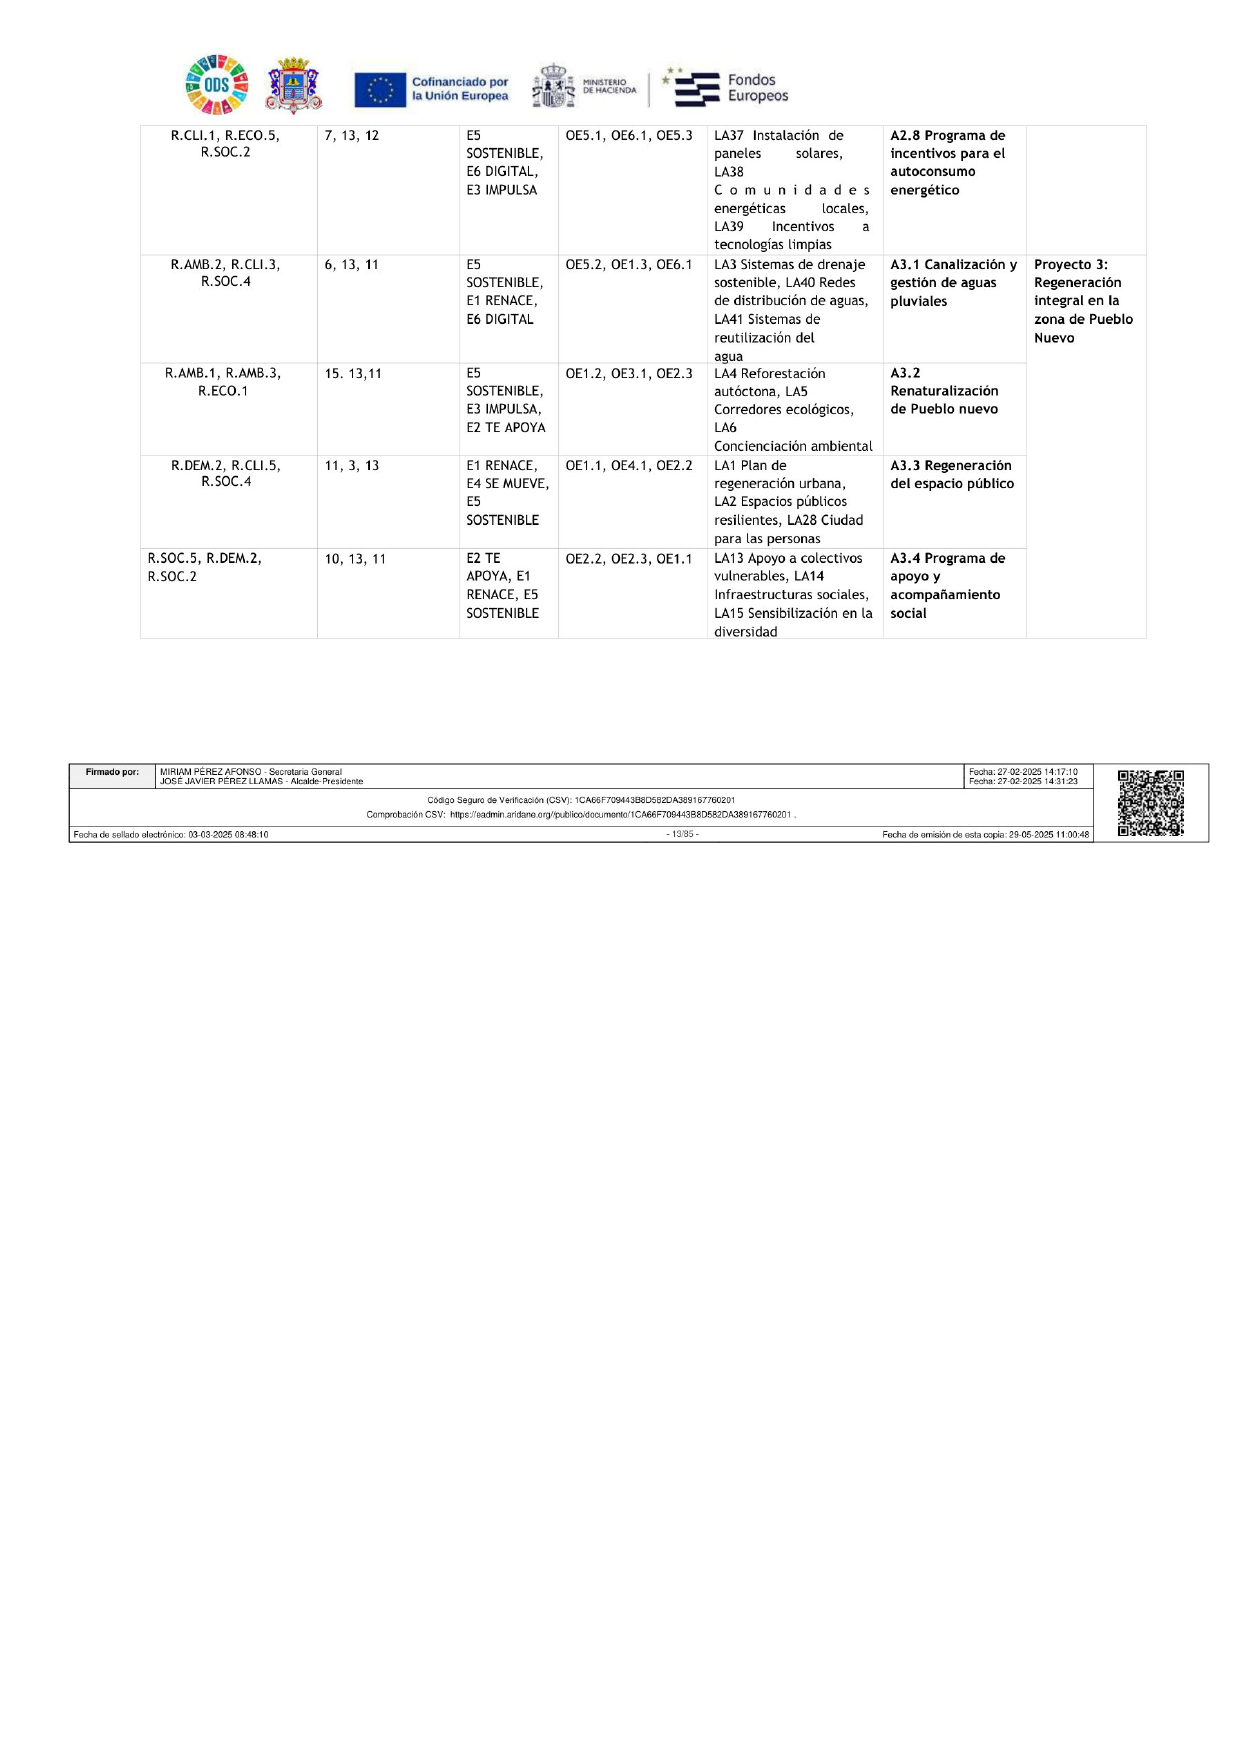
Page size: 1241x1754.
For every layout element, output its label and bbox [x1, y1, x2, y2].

picture [33, 15, 1241, 871]
